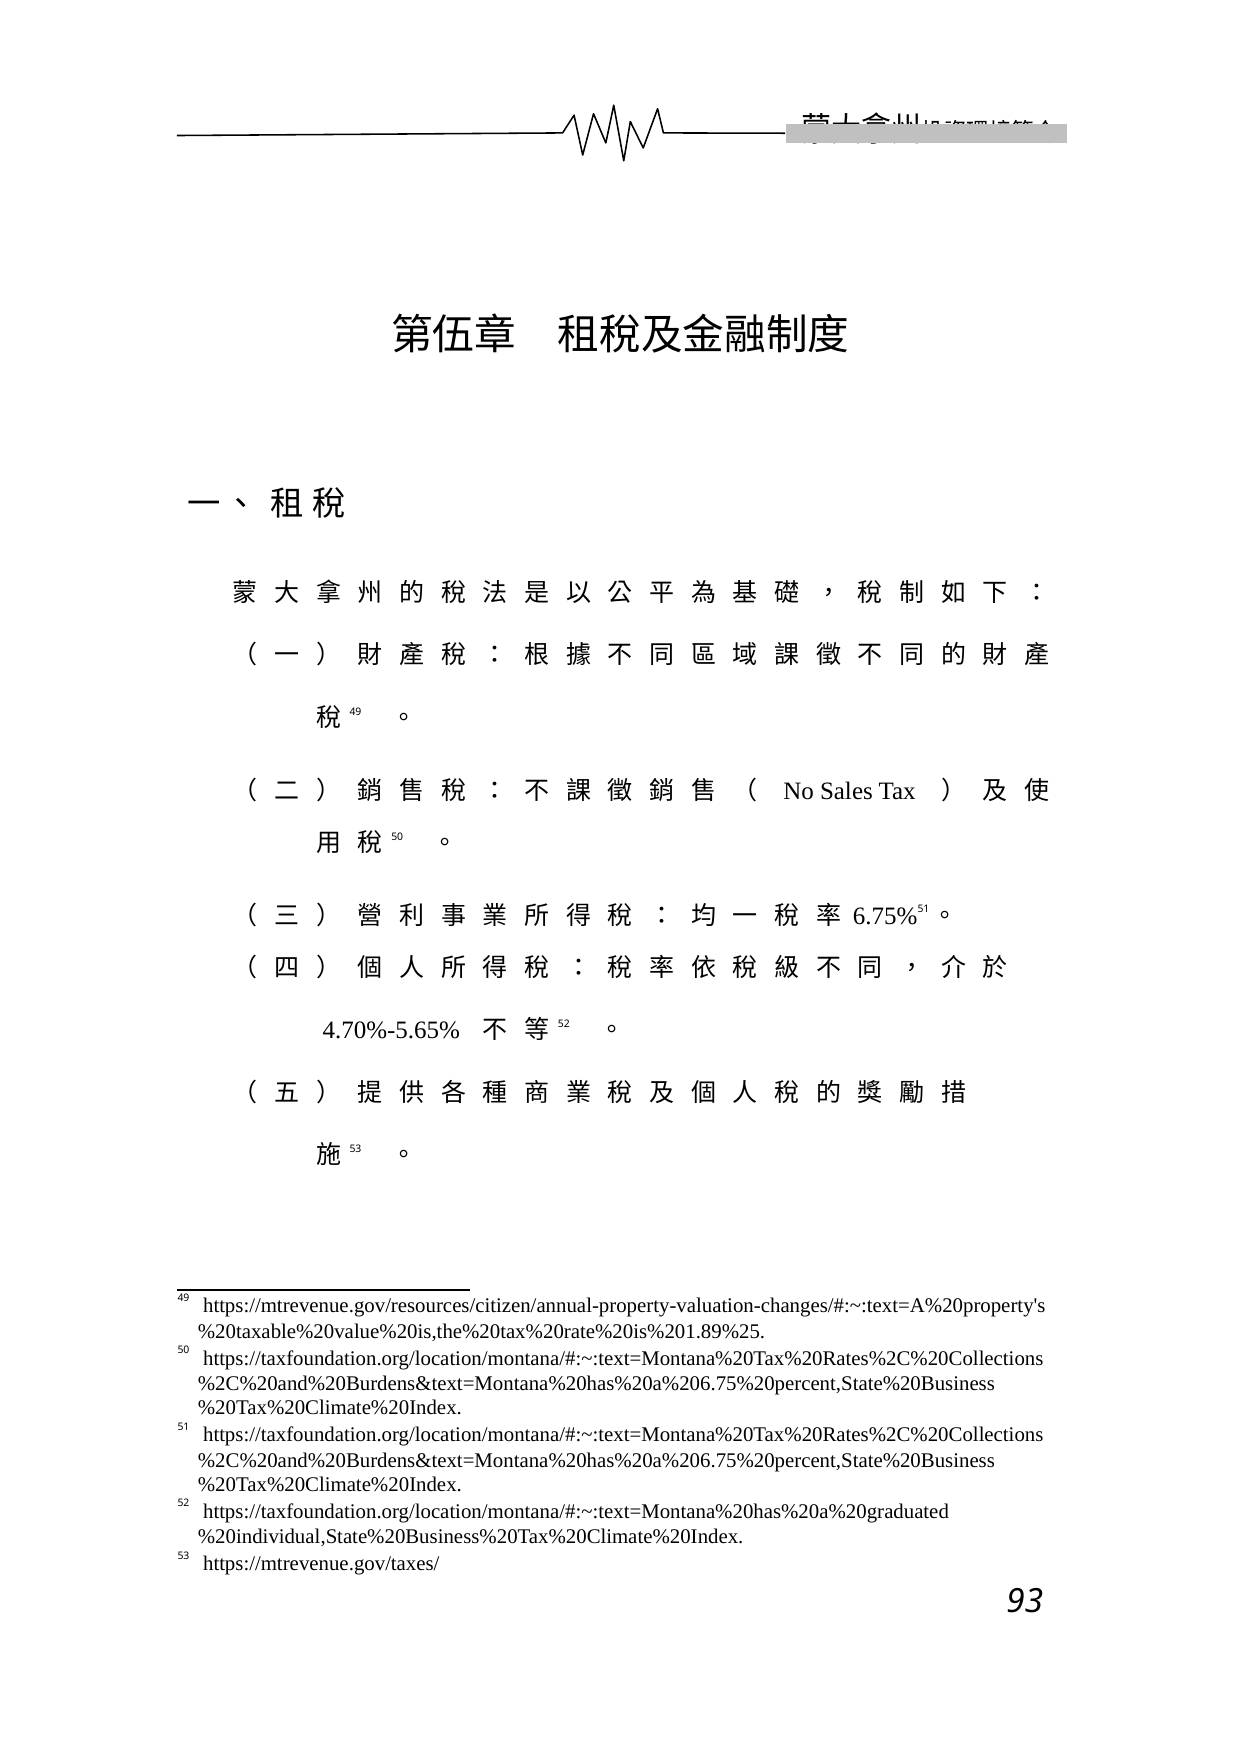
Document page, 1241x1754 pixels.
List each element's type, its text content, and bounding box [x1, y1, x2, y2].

text https://taxfoundation.org/location/montana/#:~:text=Montana%20has%20a%20graduated%20individual,State%20Business%20Tax%20Climate%20Index. [177, 1496, 1063, 1548]
text https://taxfoundation.org/location/montana/#:~:text=Montana%20Tax%20Rates%2C%20Collections%2C%20and%20Burdens&text=Montana%20has%20a%206.75%20percent,State%20Business%20Tax%20Climate%20Index. [177, 1343, 1063, 1419]
text https://mtrevenue.gov/taxes/ [177, 1548, 1063, 1577]
text （一）財產稅：根據不同區域課徵不同的財產稅。 [207, 611, 1058, 736]
text （二）銷售稅：不課徵銷售（No Sales Tax）及使用稅。 [207, 736, 1058, 861]
text （四）個人所得稅：稅率依稅級不同，介於4.70%-5.65%不等。 [207, 924, 1058, 1049]
text 一、租稅 [183, 459, 1058, 522]
text https://taxfoundation.org/location/montana/#:~:text=Montana%20Tax%20Rates%2C%20Collections%2C%20and%20Burdens&text=Montana%20has%20a%206.75%20percent,State%20Business%20Tax%20Climate%20Index. [177, 1419, 1063, 1496]
text （三）營利事業所得稅：均一稅率6.75%。 [207, 861, 1058, 924]
text https://mtrevenue.gov/resources/citizen/annual-property-valuation-changes/#:~:text=A%20property's%20taxable%20value%20is,the%20tax%20rate%20is%201.89%25. [177, 1290, 1063, 1343]
text 第伍章 租稅及金融制度 [183, 290, 1058, 352]
text 蒙大拿州的稅法是以公平為基礎，稅制如下： [207, 549, 1058, 611]
text （五）提供各種商業稅及個人稅的獎勵措施。 [207, 1049, 1058, 1174]
